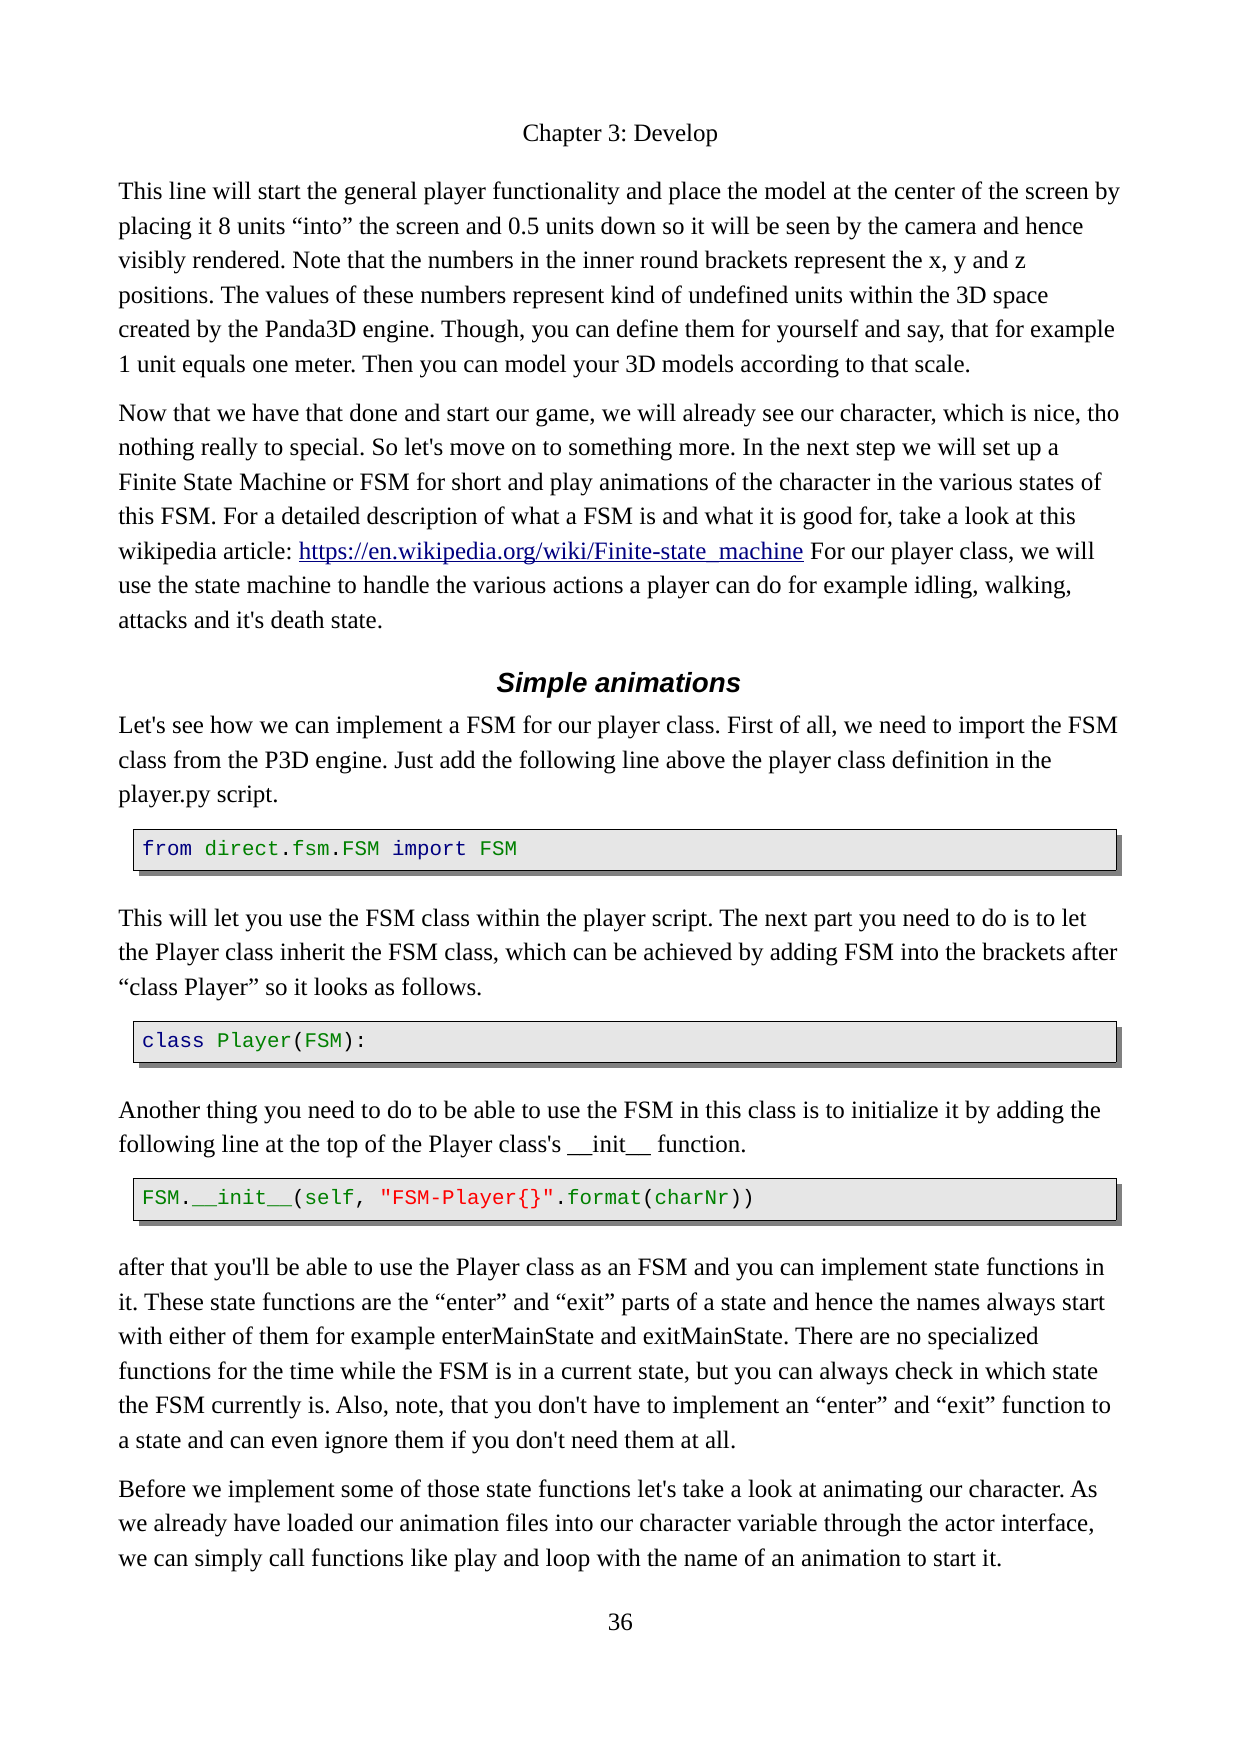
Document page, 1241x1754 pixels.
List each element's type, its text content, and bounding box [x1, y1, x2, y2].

text after that you'll be able to use the Player class as an FSM and you can implement state functions in it. These state functions are the “enter” and “exit” parts of a state and hence the names always start with either of them for example enterMainState and exitMainState. There are no specialized functions for the time while the FSM is in a current state, but you can always check in which state the FSM currently is. Also, note, that you don't have to implement an “enter” and “exit” function to a state and can even ignore them if you don't need them at all. [118, 1252, 1122, 1453]
text Another thing you need to do to be able to use the FSM in this class is to initialize it by adding the following line at the top of the Player class's __init__ function. [118, 1095, 1122, 1158]
text class Player(FSM): [134, 1022, 1116, 1062]
text Before we implement some of those state functions let's take a look at animating our character. As we already have loaded our animation files into our character variable through the actor interface, we can simply call functions like play and loop with the name of an animation to start it. [118, 1474, 1122, 1572]
text Let's see how we can implement a FSM for our player class. First of all, we need to import the FSM class from the P3D engine. Just add the following line above the player class definition in the player.py script. [118, 711, 1122, 808]
text from direct.fsm.FSM import FSM [134, 830, 1116, 870]
subtitle Simple animations [118, 666, 1122, 698]
text Now that we have that done and start our game, we will already see our character, which is nice, tho nothing really to special. So let's move on to something more. In the next step we will set up a Finite State Machine or FSM for short and play animations of the character in the various states of this FSM. For a detailed description of what a FSM is and what it is good for, take a look at this wikipedia article: https://en.wikipedia.org/wiki/Finite-state_machine For our player class, we will use the state machine to handle the various actions a player can do for example idling, walking, attacks and it's death state. [118, 398, 1122, 633]
text This line will start the general player functionality and place the model at the center of the screen by placing it 8 units “into” the screen and 0.5 units down so it will be seen by the camera and hence visibly rendered. Note that the numbers in the inner round brackets represent the x, y and z positions. The values of these numbers represent kind of undefined units within the 3D space created by the Panda3D engine. Though, you can define them for yourself and say, that for example 1 unit equals one meter. Then you can model your 3D models according to that scale. [118, 176, 1122, 377]
text FSM.__init__(self, "FSM-Player{}".format(charNr)) [134, 1179, 1116, 1220]
text This will let you use the FSM class within the player script. The next part you need to do is to let the Player class inherit the FSM class, which can be achieved by adding FSM into the brackets after “class Player” so it looks as follows. [118, 903, 1122, 1000]
